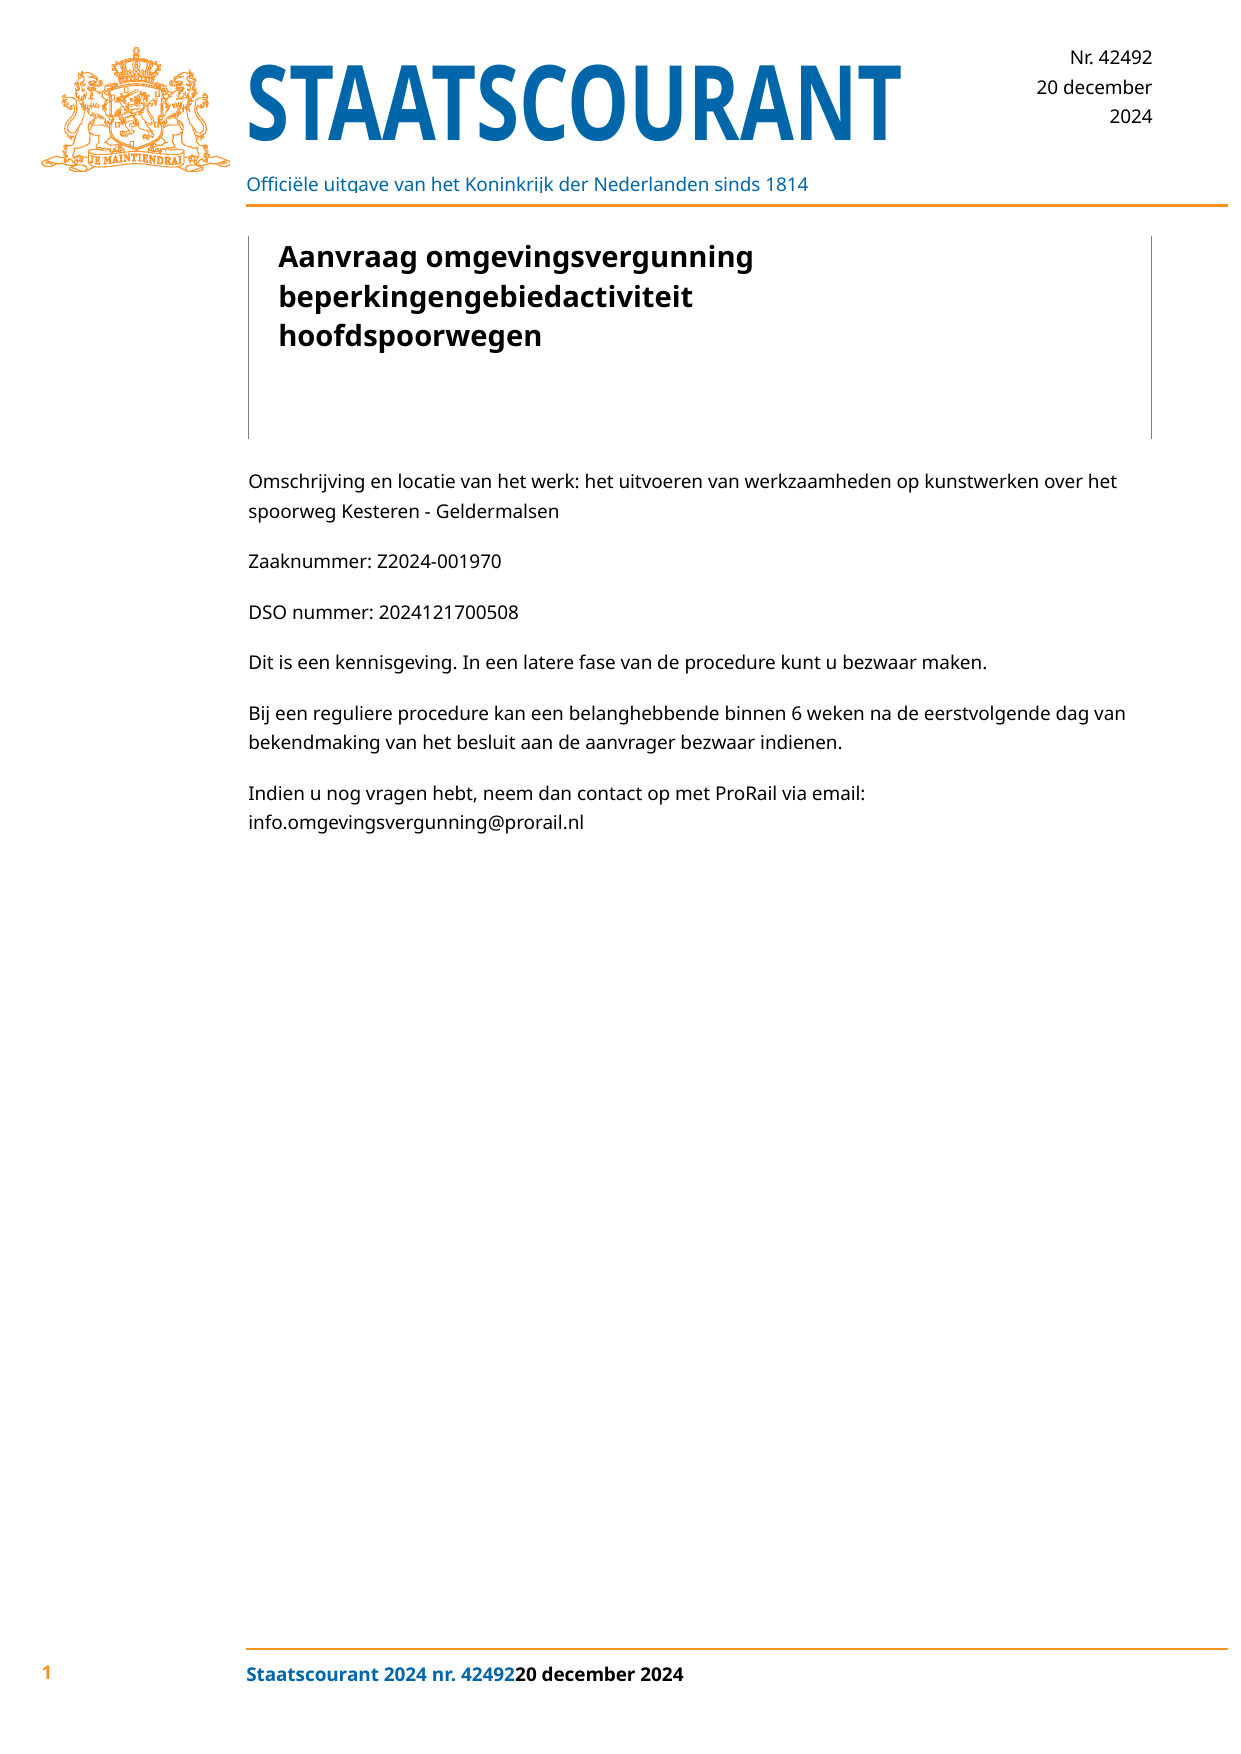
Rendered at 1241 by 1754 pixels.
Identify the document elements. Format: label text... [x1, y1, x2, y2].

table_header [850, 414, 1151, 439]
text Omschrijving en locatie van het werk: het uitvoeren van werkzaamheden op kunstwerken over het spoorweg Kesteren - Geldermalsen [248, 469, 1152, 524]
table_header Aanvraag omgevingsvergunning beperkingengebiedactiviteit hoofdspoorwegen [249, 236, 850, 439]
text DSO nummer: 2024121700508 [248, 599, 1152, 625]
text Indien u nog vragen hebt, neem dan contact op met ProRail via email: info.omgevingsvergunning@prorail.nl [248, 780, 1152, 835]
text Zaaknummer: Z2024-001970 [248, 549, 1152, 574]
text Bij een reguliere procedure kan een belanghebbende binnen 6 weken na de eerstvolgende dag van bekendmaking van het besluit aan de aanvrager bezwaar indienen. [248, 700, 1152, 755]
table_header [1090, 236, 1151, 413]
picture [912, 236, 1090, 414]
picture [41, 47, 231, 172]
text Dit is een kennisgeving. In een latere fase van de procedure kunt u bezwaar maken. [248, 649, 1152, 675]
table_header [850, 236, 912, 413]
